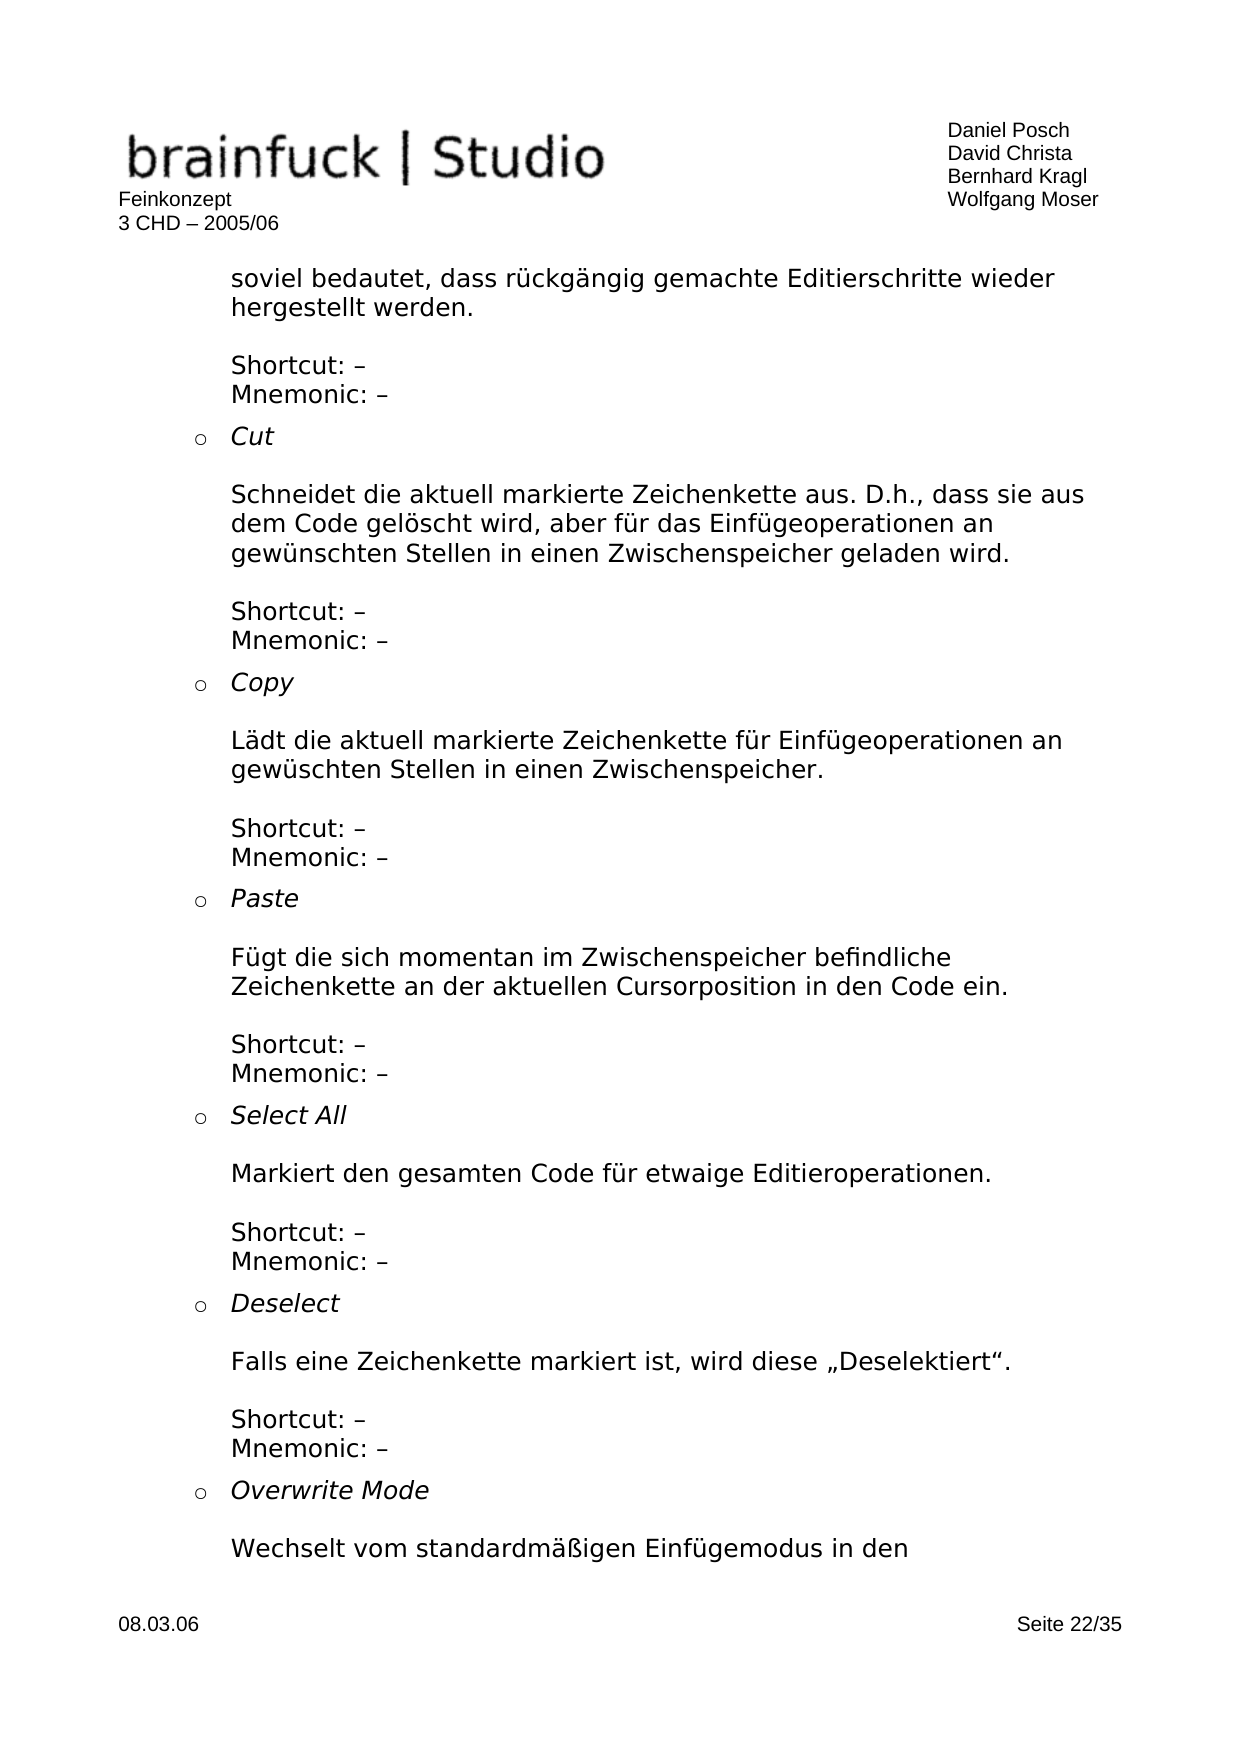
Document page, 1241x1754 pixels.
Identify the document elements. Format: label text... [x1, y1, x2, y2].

list Cut Schneidet die aktuell markierte Zeichenkette aus. D.h., dass sie aus dem Code gelöscht wird, aber für das Einfügeoperationen an gewünschten Stellen in einen Zwischenspeicher geladen wird. Shortcut: – Mnemonic: – [193, 422, 1122, 655]
list Overwrite Mode Wechselt vom standardmäßigen Einfügemodus in den [193, 1476, 1122, 1564]
list Paste Fügt die sich momentan im Zwischenspeicher befindliche Zeichenkette an der aktuellen Cursorposition in den Code ein. Shortcut: – Mnemonic: – [193, 884, 1122, 1089]
list Select All Markiert den gesamten Code für etwaige Editieroperationen. Shortcut: – Mnemonic: – [193, 1101, 1122, 1276]
list soviel bedautet, dass rückgängig gemachte Editierschritte wieder hergestellt werden. Shortcut: – Mnemonic: – [193, 264, 1122, 409]
list Deselect Falls eine Zeichenkette markiert ist, wird diese „Deselektiert“. Shortcut: – Mnemonic: – [193, 1289, 1122, 1464]
list Copy Lädt die aktuell markierte Zeichenkette für Einfügeoperationen an gewüschten Stellen in einen Zwischenspeicher. Shortcut: – Mnemonic: – [193, 668, 1122, 872]
picture [118, 118, 609, 187]
